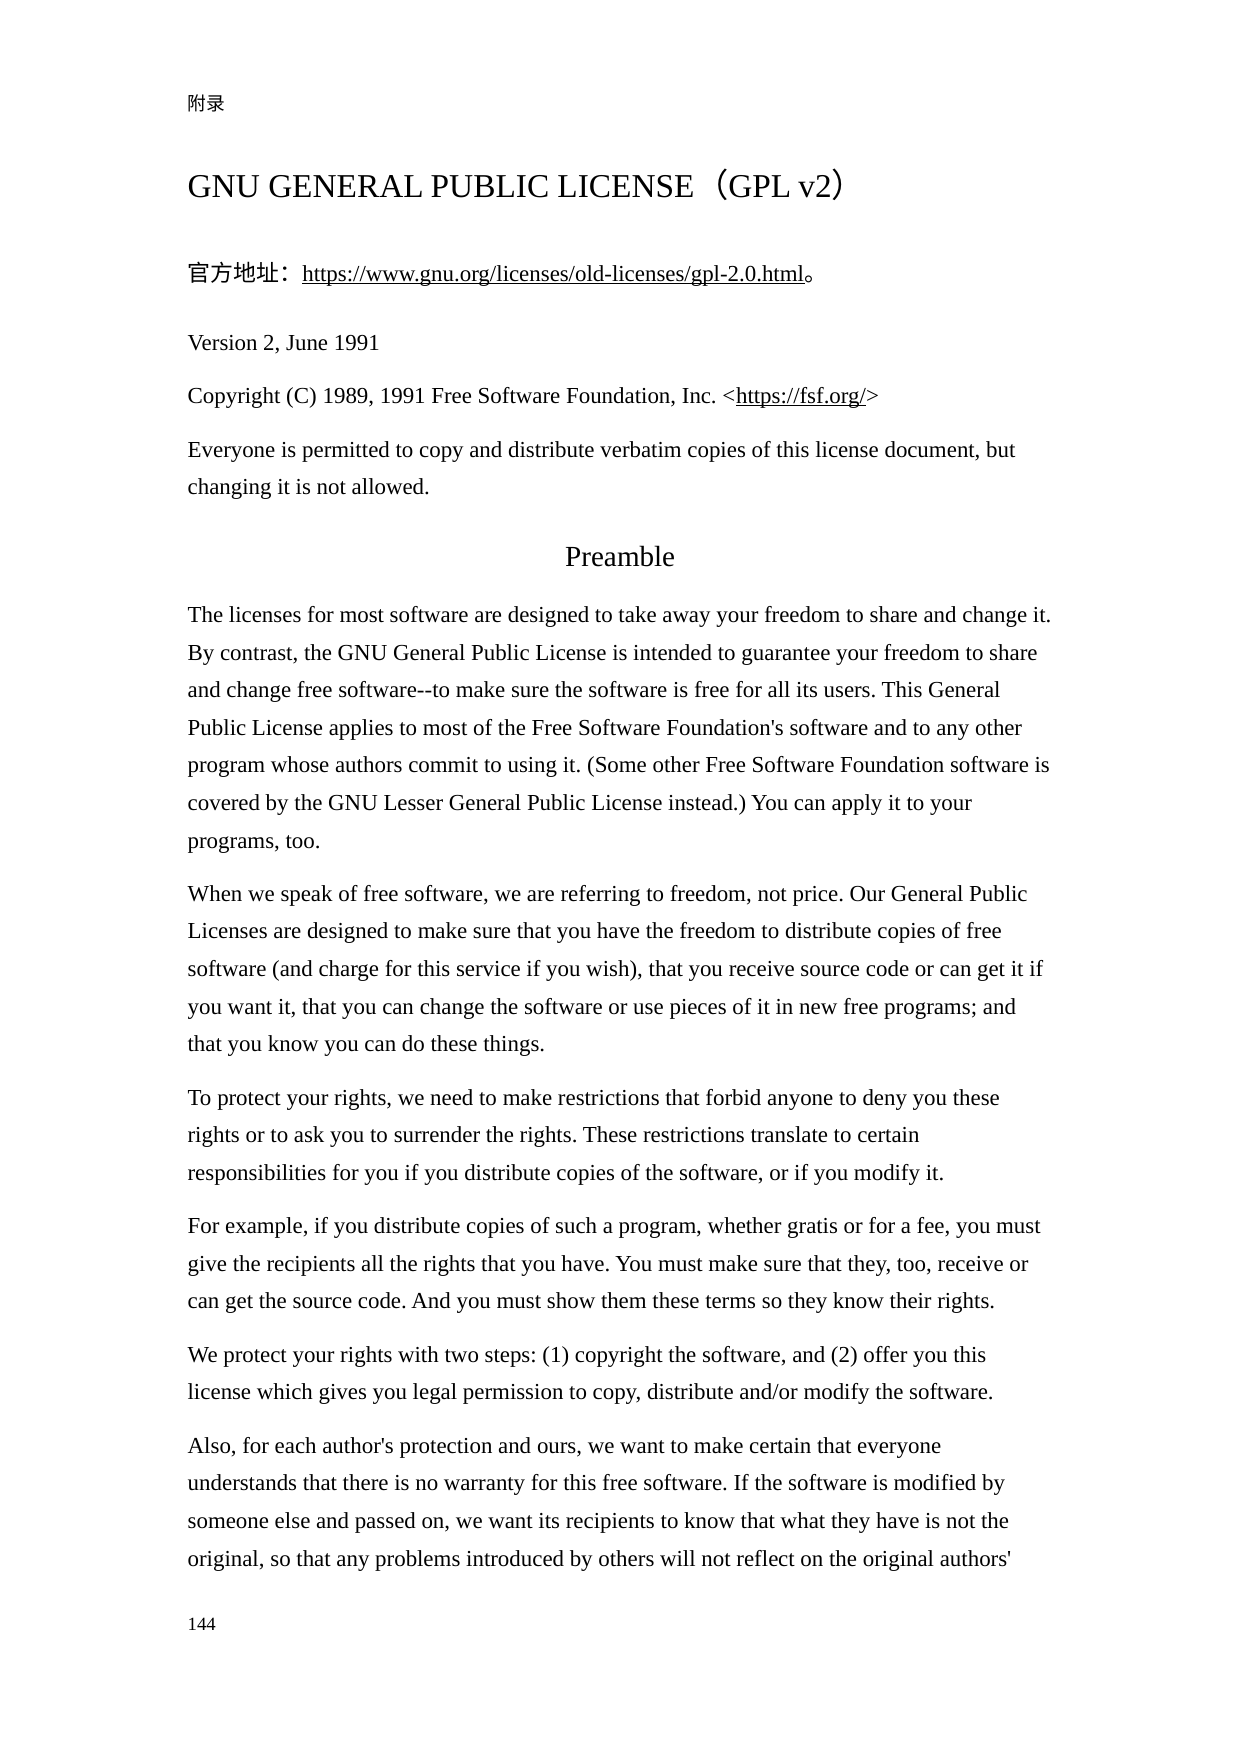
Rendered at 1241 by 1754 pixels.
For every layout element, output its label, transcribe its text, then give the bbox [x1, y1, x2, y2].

text We protect your rights with two steps: (1) copyright the software, and (2) offer you this license which gives you legal permission to copy, distribute and/or modify the software. [187, 1338, 1053, 1408]
subtitle GNU GENERAL PUBLIC LICENSE（GPL v2） [187, 150, 1053, 215]
text For example, if you distribute copies of such a program, whether gratis or for a fee, you must give the recipients all the rights that you have. You must make sure that they, too, receive or can get the source code. And you must show them these terms so they know their rights. [187, 1209, 1053, 1317]
text To protect your rights, we need to make restrictions that forbid anyone to deny you these rights or to ask you to surrender the rights. These restrictions translate to certain responsibilities for you if you distribute copies of the software, or if you modify it. [187, 1081, 1053, 1188]
text Also, for each author's protection and ours, we want to make certain that everyone understands that there is no warranty for this free software. If the software is modified by someone else and passed on, we want its recipients to know that what they have is not the original, so that any problems introduced by others will not reflect on the original authors' [187, 1429, 1053, 1574]
text Version 2, June 1991 [187, 326, 1053, 358]
text Everyone is permitted to copy and distribute verbatim copies of this license document, but changing it is not allowed. [187, 433, 1053, 503]
text 官方地址：https://www.gnu.org/licenses/old-licenses/gpl-2.0.html。 [187, 239, 1053, 304]
text When we speak of free software, we are referring to freedom, not price. Our General Public Licenses are designed to make sure that you have the freedom to distribute copies of free software (and charge for this service if you wish), that you receive source code or can get it if you want it, that you can change the software or use pieces of it in new free programs; and that you know you can do these things. [187, 877, 1053, 1060]
text The licenses for most software are designed to take away your freedom to share and change it. By contrast, the GNU General Public License is intended to guarantee your freedom to share and change free software--to make sure the software is free for all its users. This General Public License applies to most of the Free Software Foundation's software and to any other program whose authors commit to using it. (Some other Free Software Foundation software is covered by the GNU Lesser General Public License instead.) You can apply it to your programs, too. [187, 598, 1053, 856]
text Copyright (C) 1989, 1991 Free Software Foundation, Inc. <https://fsf.org/> [187, 379, 1053, 412]
subtitle Preamble [187, 523, 1053, 588]
